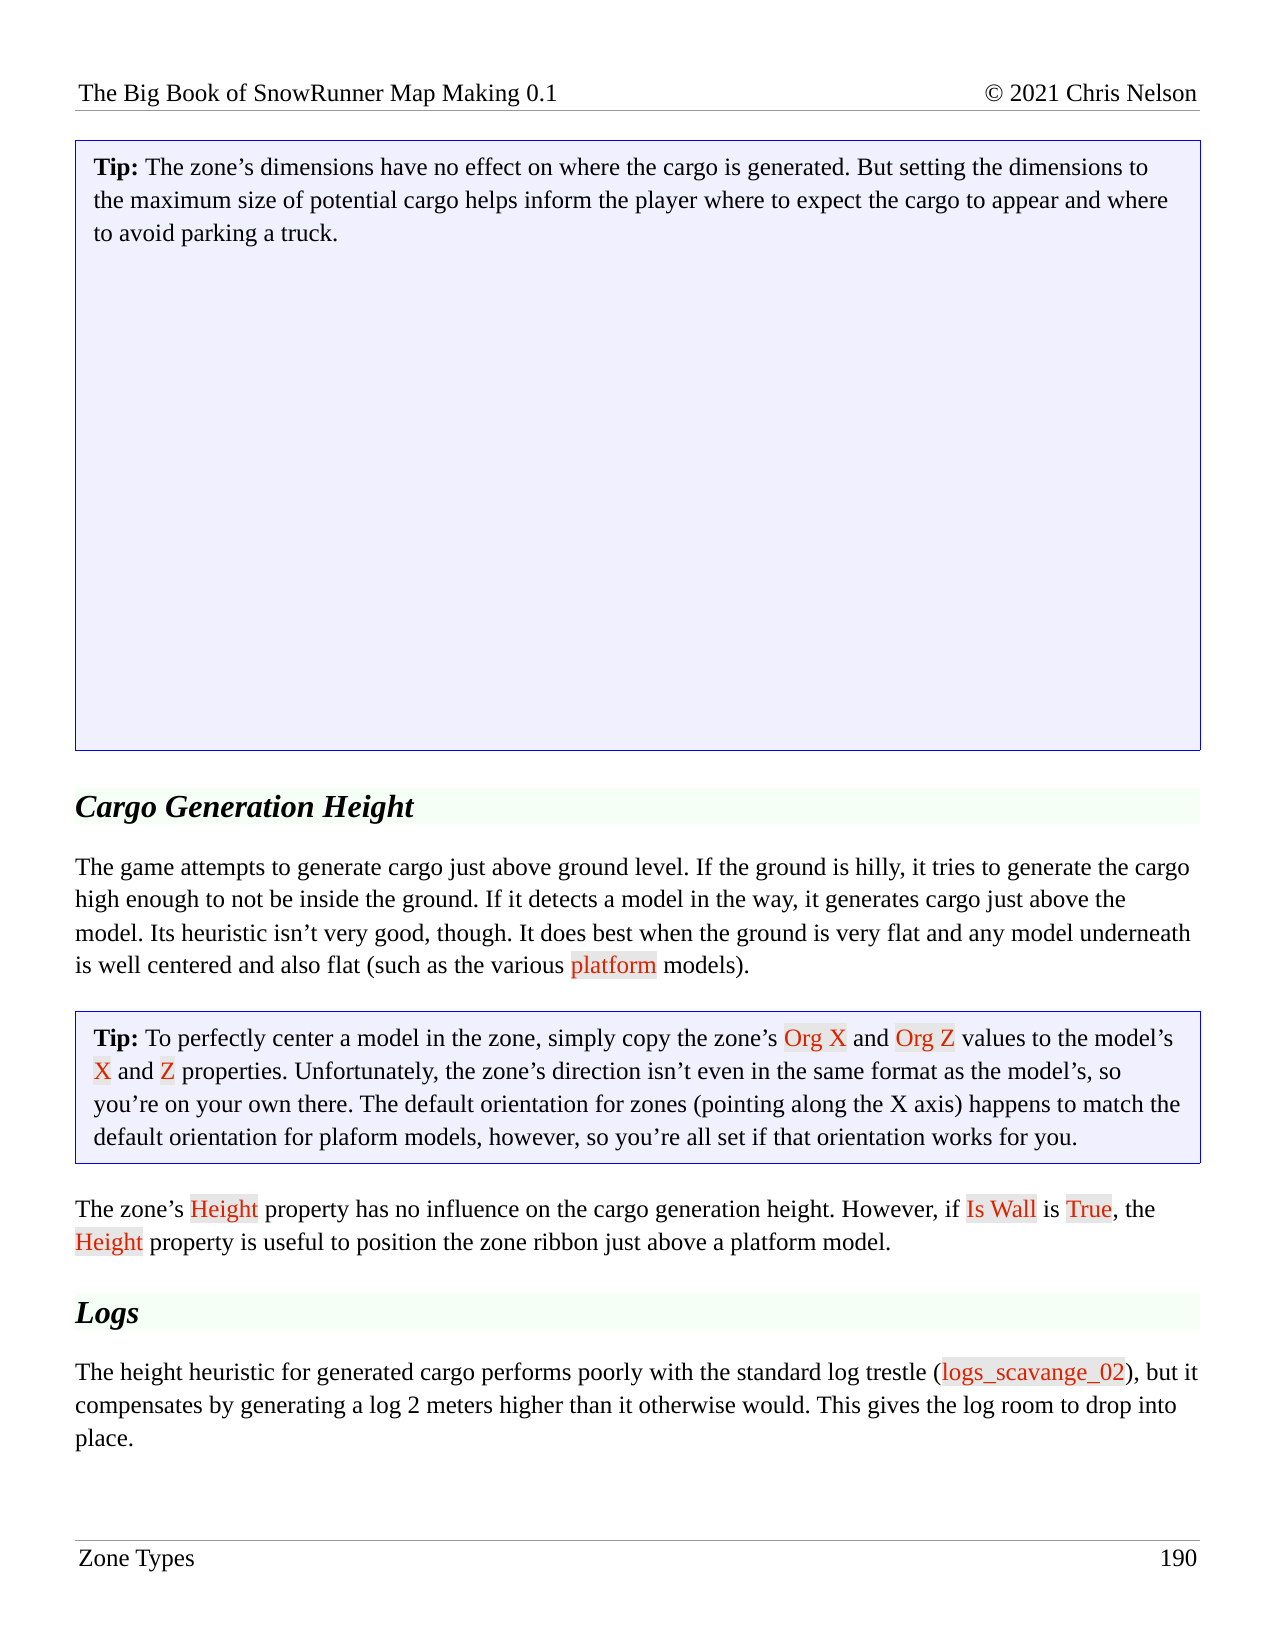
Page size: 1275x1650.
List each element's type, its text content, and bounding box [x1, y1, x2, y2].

subtitle Cargo Generation Height [75, 788, 1200, 824]
list To perfectly center a model in the zone, simply copy the zone’s Org X and Org Z values to the model’s X and Z properties. Unfortunately, the zone’s direction isn’t even in the same format as the model’s, so you’re on your own there. The default orientation for zones (pointing along the X axis) happens to match the default orientation for plaform models, however, so you’re all set if that orientation works for you. [76, 1012, 1200, 1163]
list The zone’s dimensions have no effect on where the cargo is generated. But setting the dimensions to the maximum size of potential cargo helps inform the player where to expect the cargo to appear and where to avoid parking a truck. [76, 141, 1200, 247]
subtitle Logs [75, 1293, 1200, 1330]
text The height heuristic for generated cargo performs poorly with the standard log trestle (logs_scavange_02), but it compensates by generating a log 2 meters higher than it otherwise would. This gives the log room to drop into place. [75, 1357, 1200, 1452]
text The game attempts to generate cargo just above ground level. If the ground is hilly, it tries to generate the cargo high enough to not be inside the ground. If it detects a model in the way, it generates cargo just above the model. Its heuristic isn’t very good, though. It does best when the ground is very flat and any model underneath is well centered and also flat (such as the various platform models). [75, 852, 1200, 979]
text The zone’s Height property has no influence on the cargo generation height. However, if Is Wall is True, the Height property is useful to position the zone ribbon just above a platform model. [75, 1194, 1200, 1256]
